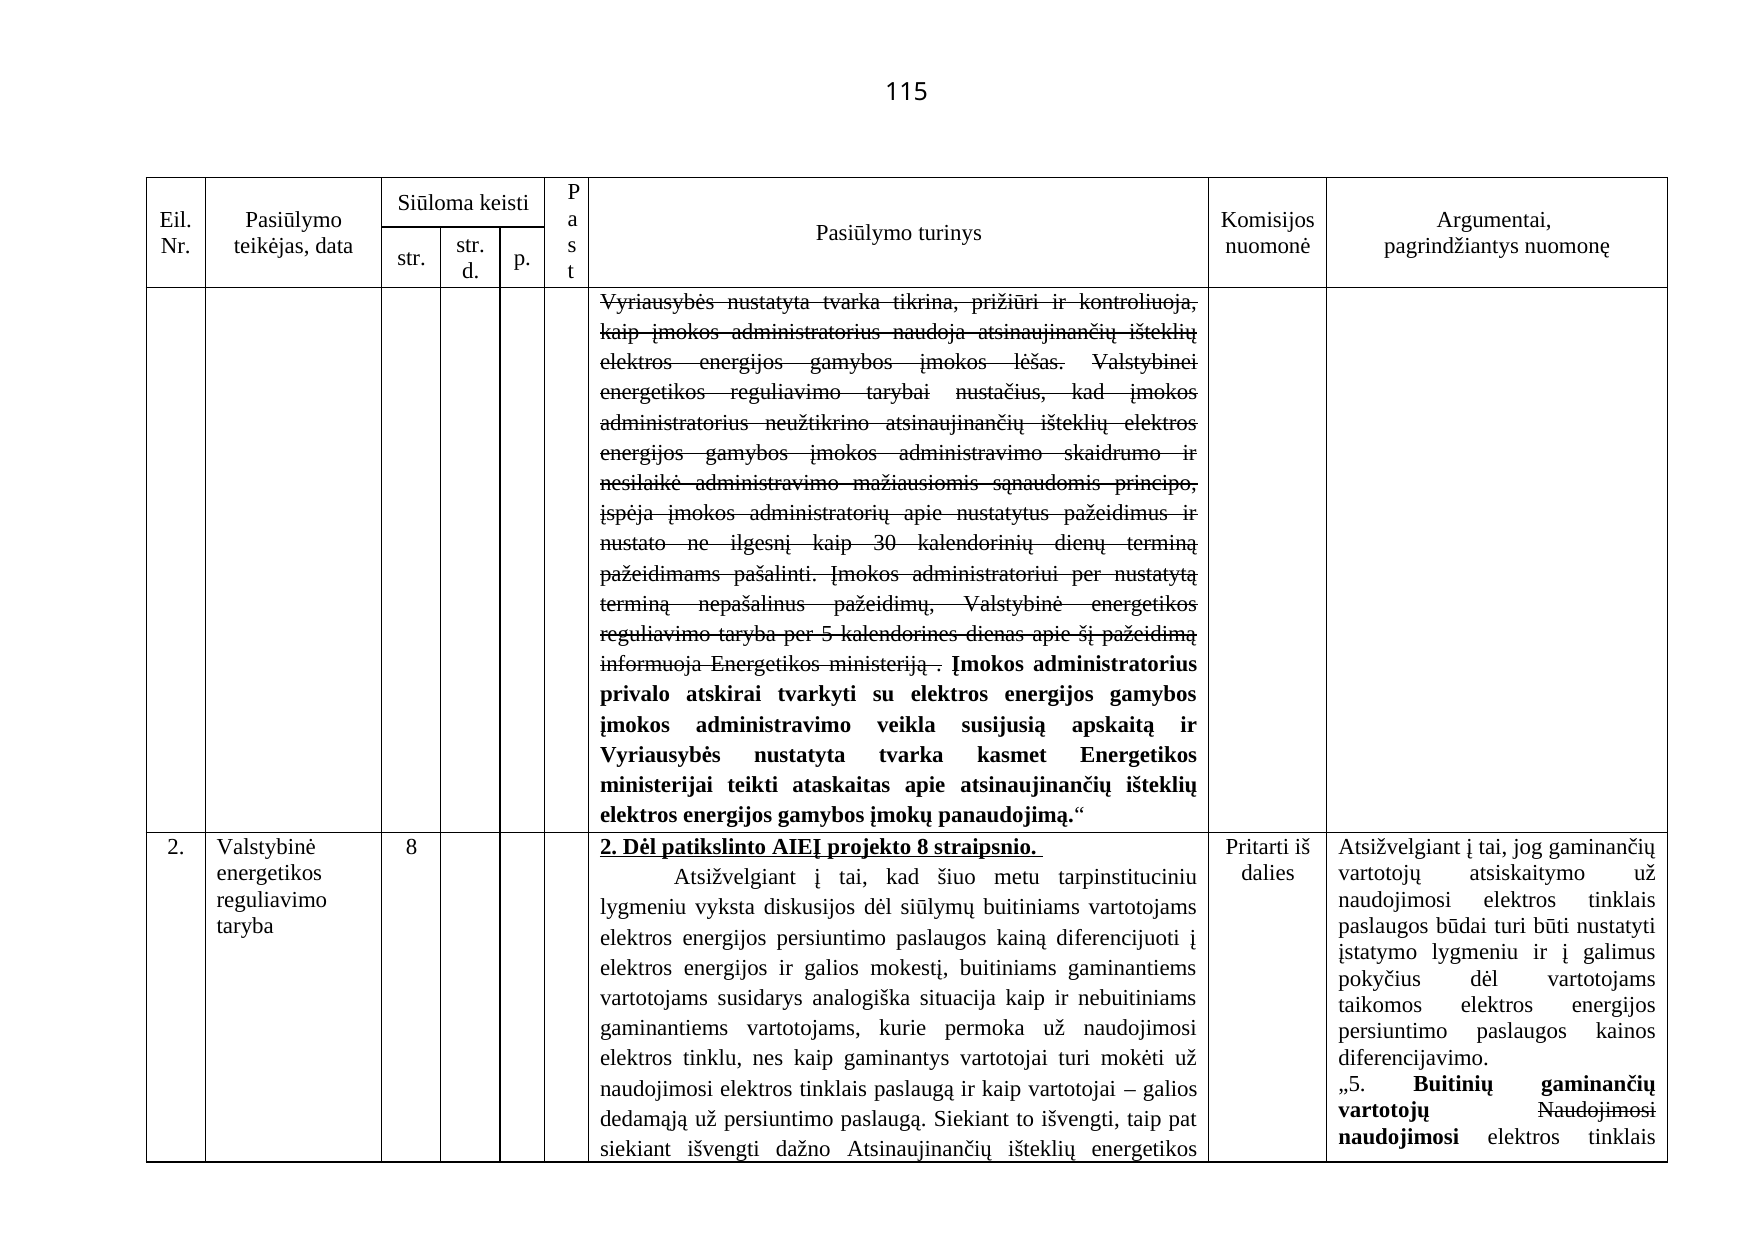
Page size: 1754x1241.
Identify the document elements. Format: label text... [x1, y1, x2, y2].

table_header Pastabos [545, 178, 588, 287]
table_cell Atsižvelgiant į tai, jog gaminančių vartotojų atsiskaitymo už naudojimosi elektros tinklais paslaugos būdai turi būti nustatyti įstatymo lygmeniu ir į galimus pokyčius dėl vartotojams taikomos elektros energijos persiuntimo paslaugos kainos diferencijavimo. „5. Buitinių gaminančių vartotojų Naudojimosi naudojimosi elektros tinklais [1327, 833, 1667, 1161]
table_cell [382, 288, 440, 832]
table_cell [441, 833, 499, 1161]
table_cell str. d. [441, 228, 499, 287]
table_cell 2. Dėl patikslinto AIEĮ projekto 8 straipsnio. Atsižvelgiant į tai, kad šiuo metu tarpinstituciniu lygmeniu vyksta diskusijos dėl siūlymų buitiniams vartotojams elektros energijos persiuntimo paslaugos kainą diferencijuoti į elektros energijos ir galios mokestį, buitiniams gaminantiems vartotojams susidarys analogiška situacija kaip ir nebuitiniams gaminantiems vartotojams, kurie permoka už naudojimosi elektros tinklu, nes kaip gaminantys vartotojai turi mokėti už naudojimosi elektros tinklais paslaugą ir kaip vartotojai – galios dedamąją už persiuntimo paslaugą. Siekiant to išvengti, taip pat siekiant išvengti dažno Atsinaujinančių išteklių energetikos [589, 833, 1208, 1161]
table_cell str. [382, 228, 440, 287]
table_cell [545, 833, 588, 1161]
table_cell p. [501, 228, 544, 287]
table_cell [441, 288, 499, 832]
table_header Komisijos nuomonė [1209, 178, 1326, 287]
table_cell [1209, 288, 1326, 832]
table_header Argumentai, pagrindžiantys nuomonę [1327, 178, 1667, 287]
table_cell [545, 288, 588, 832]
table_cell [206, 288, 381, 832]
table_cell [501, 833, 544, 1161]
table_cell 2. [147, 833, 205, 1161]
table_cell 8 [382, 833, 440, 1161]
table_cell [501, 288, 544, 832]
table_cell Valstybinė energetikos reguliavimo taryba [206, 833, 381, 1161]
table_cell [147, 288, 205, 832]
table_header Siūloma keisti [382, 178, 544, 226]
table_header Pasiūlymo turinys [589, 178, 1208, 287]
table_cell [1327, 288, 1667, 832]
table_header Eil. Nr. [147, 178, 205, 287]
table_header Pasiūlymo teikėjas, data [206, 178, 381, 287]
table_cell Vyriausybės nustatyta tvarka tikrina, prižiūri ir kontroliuoja, kaip įmokos administratorius naudoja atsinaujinančių išteklių elektros energijos gamybos įmokos lėšas. Valstybinei energetikos reguliavimo tarybai nustačius, kad įmokos administratorius neužtikrino atsinaujinančių išteklių elektros energijos gamybos įmokos administravimo skaidrumo ir nesilaikė administravimo mažiausiomis sąnaudomis principo, įspėja įmokos administratorių apie nustatytus pažeidimus ir nustato ne ilgesnį kaip 30 kalendorinių dienų terminą pažeidimams pašalinti. Įmokos administratoriui per nustatytą terminą nepašalinus pažeidimų, Valstybinė energetikos reguliavimo taryba per 5 kalendorines dienas apie šį pažeidimą informuoja Energetikos ministeriją . Įmokos administratorius privalo atskirai tvarkyti su elektros energijos gamybos įmokos administravimo veikla susijusią apskaitą ir Vyriausybės nustatyta tvarka kasmet Energetikos ministerijai teikti ataskaitas apie atsinaujinančių išteklių elektros energijos gamybos įmokų panaudojimą.“ [589, 288, 1208, 832]
table_cell Pritarti iš dalies [1209, 833, 1326, 1161]
